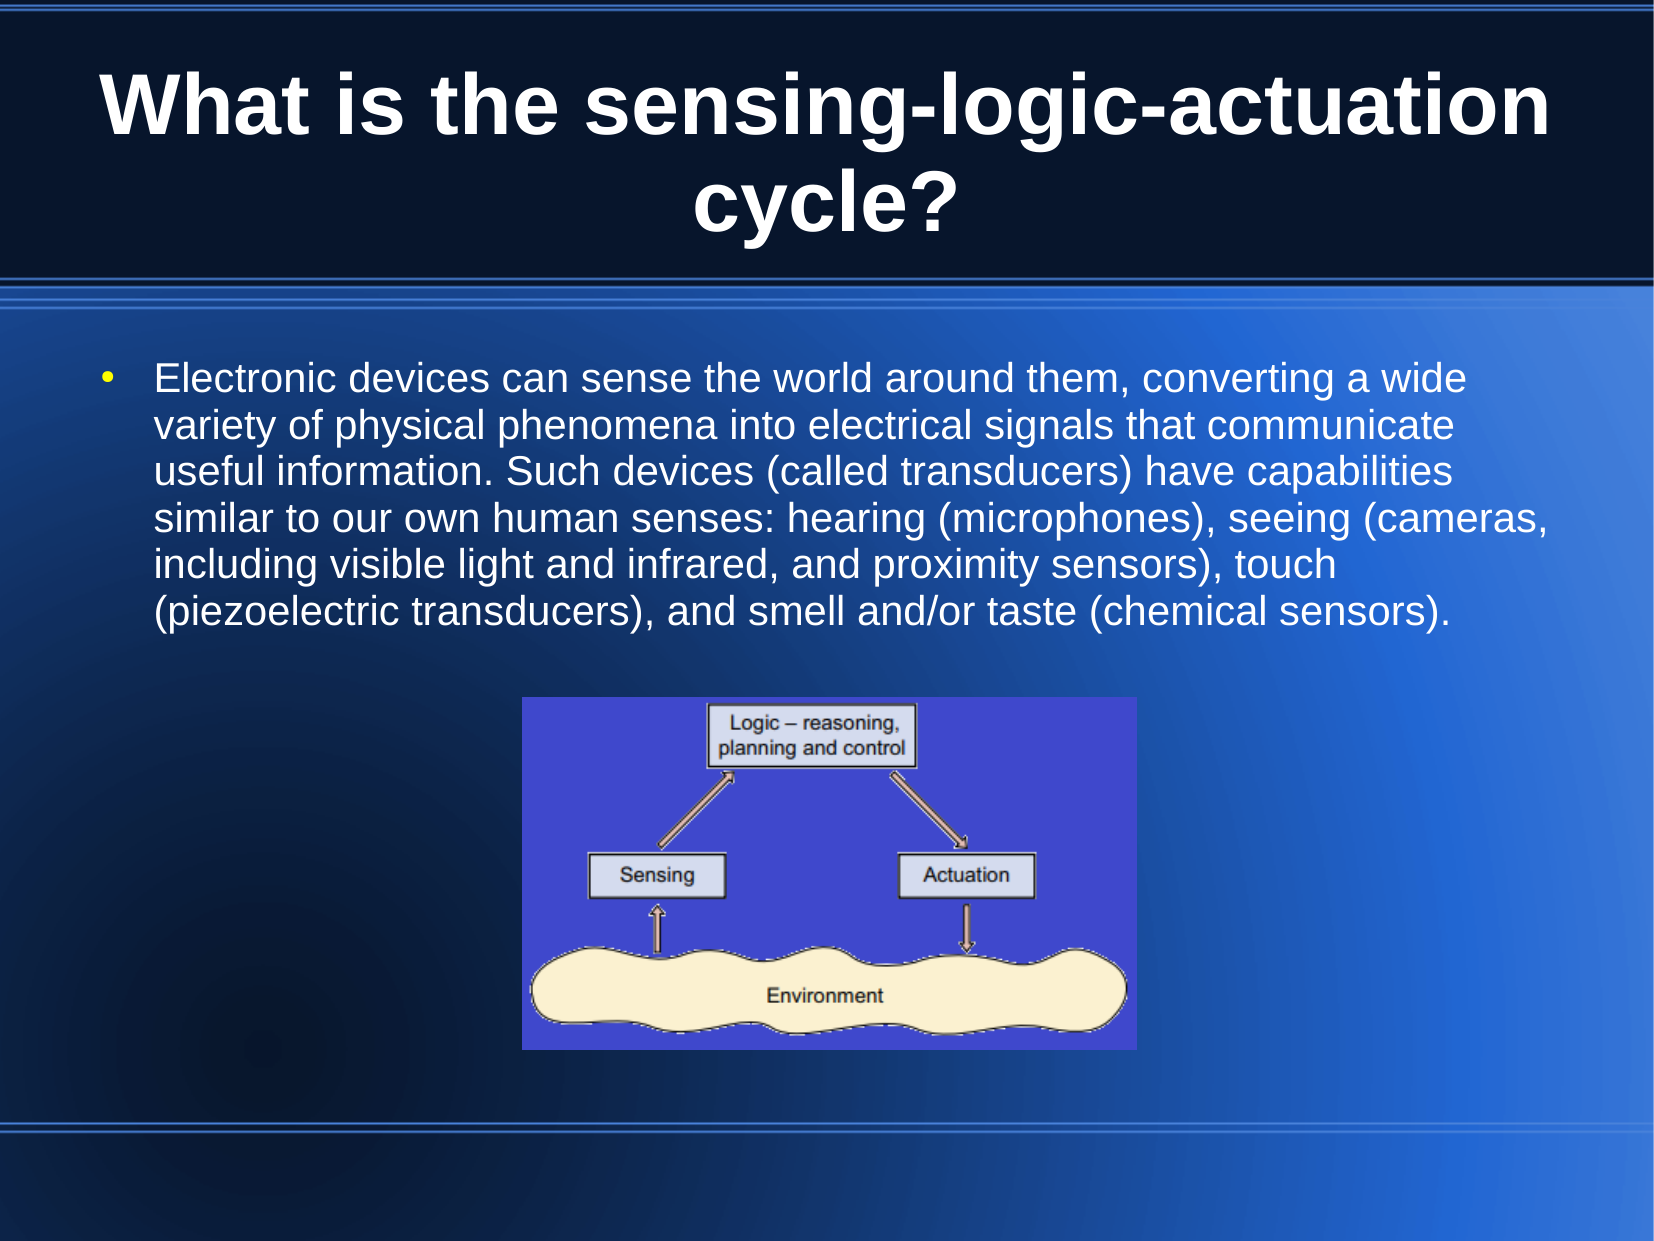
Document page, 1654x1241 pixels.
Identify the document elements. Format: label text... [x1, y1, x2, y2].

title What is the sensing-logic-actuation cycle? [82, 49, 1571, 257]
picture [0, 0, 1654, 1241]
list Electronic devices can sense the world around them, converting a wide variety of physical phenomena into electrical signals that communicate useful information. Such devices (called transducers) have capabilities similar to our own human senses: hearing (microphones), seeing (cameras, including visible light and infrared, and proximity sensors), touch (piezoelectric transducers), and smell and/or taste (chemical sensors). [82, 355, 1571, 1058]
